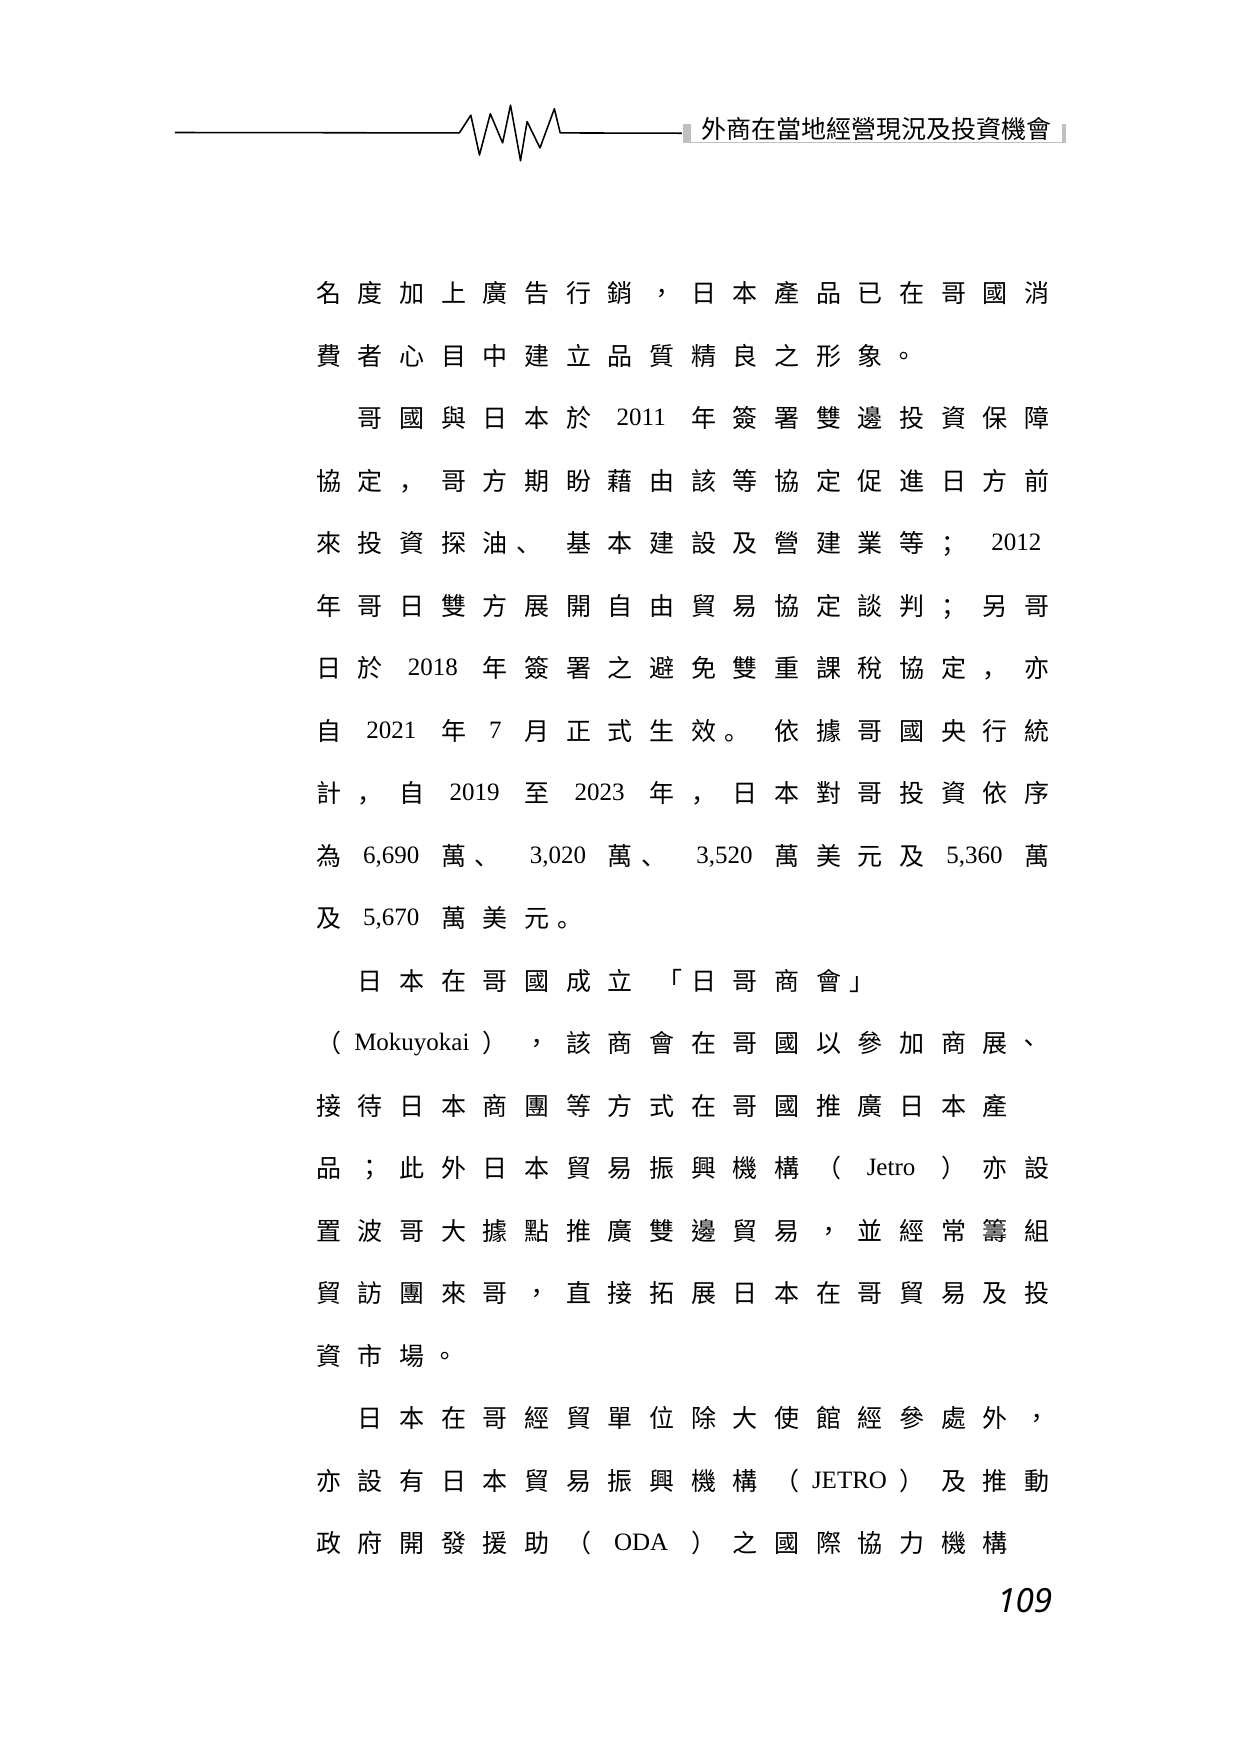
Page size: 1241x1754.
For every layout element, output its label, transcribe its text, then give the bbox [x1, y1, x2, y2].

text 哥國與日本於2011年簽署雙邊投資保障協定，哥方期盼藉由該等協定促進日方前來投資探油、基本建設及營建業等；2012年哥日雙方展開自由貿易協定談判；另哥日於2018年簽署之避免雙重課稅協定，亦自2021年7月正式生效。依據哥國央行統計，自2019至2023年，日本對哥投資依序為6,690萬、3,020萬、3,520萬美元及5,360萬及5,670萬美元。 [281, 375, 1058, 938]
text 名度加上廣告行銷，日本產品已在哥國消費者心目中建立品質精良之形象。 [281, 250, 1058, 375]
text 日本在哥經貿單位除大使館經參處外，亦設有日本貿易振興機構（JETRO）及推動政府開發援助（ODA）之國際協力機構 [281, 1375, 1058, 1563]
text 日本在哥國成立「日哥商會」（Mokuyokai），該商會在哥國以參加商展、接待日本商團等方式在哥國推廣日本產品；此外日本貿易振興機構（Jetro）亦設置波哥大據點推廣雙邊貿易，並經常籌組貿訪團來哥，直接拓展日本在哥貿易及投資市場。 [281, 938, 1058, 1375]
